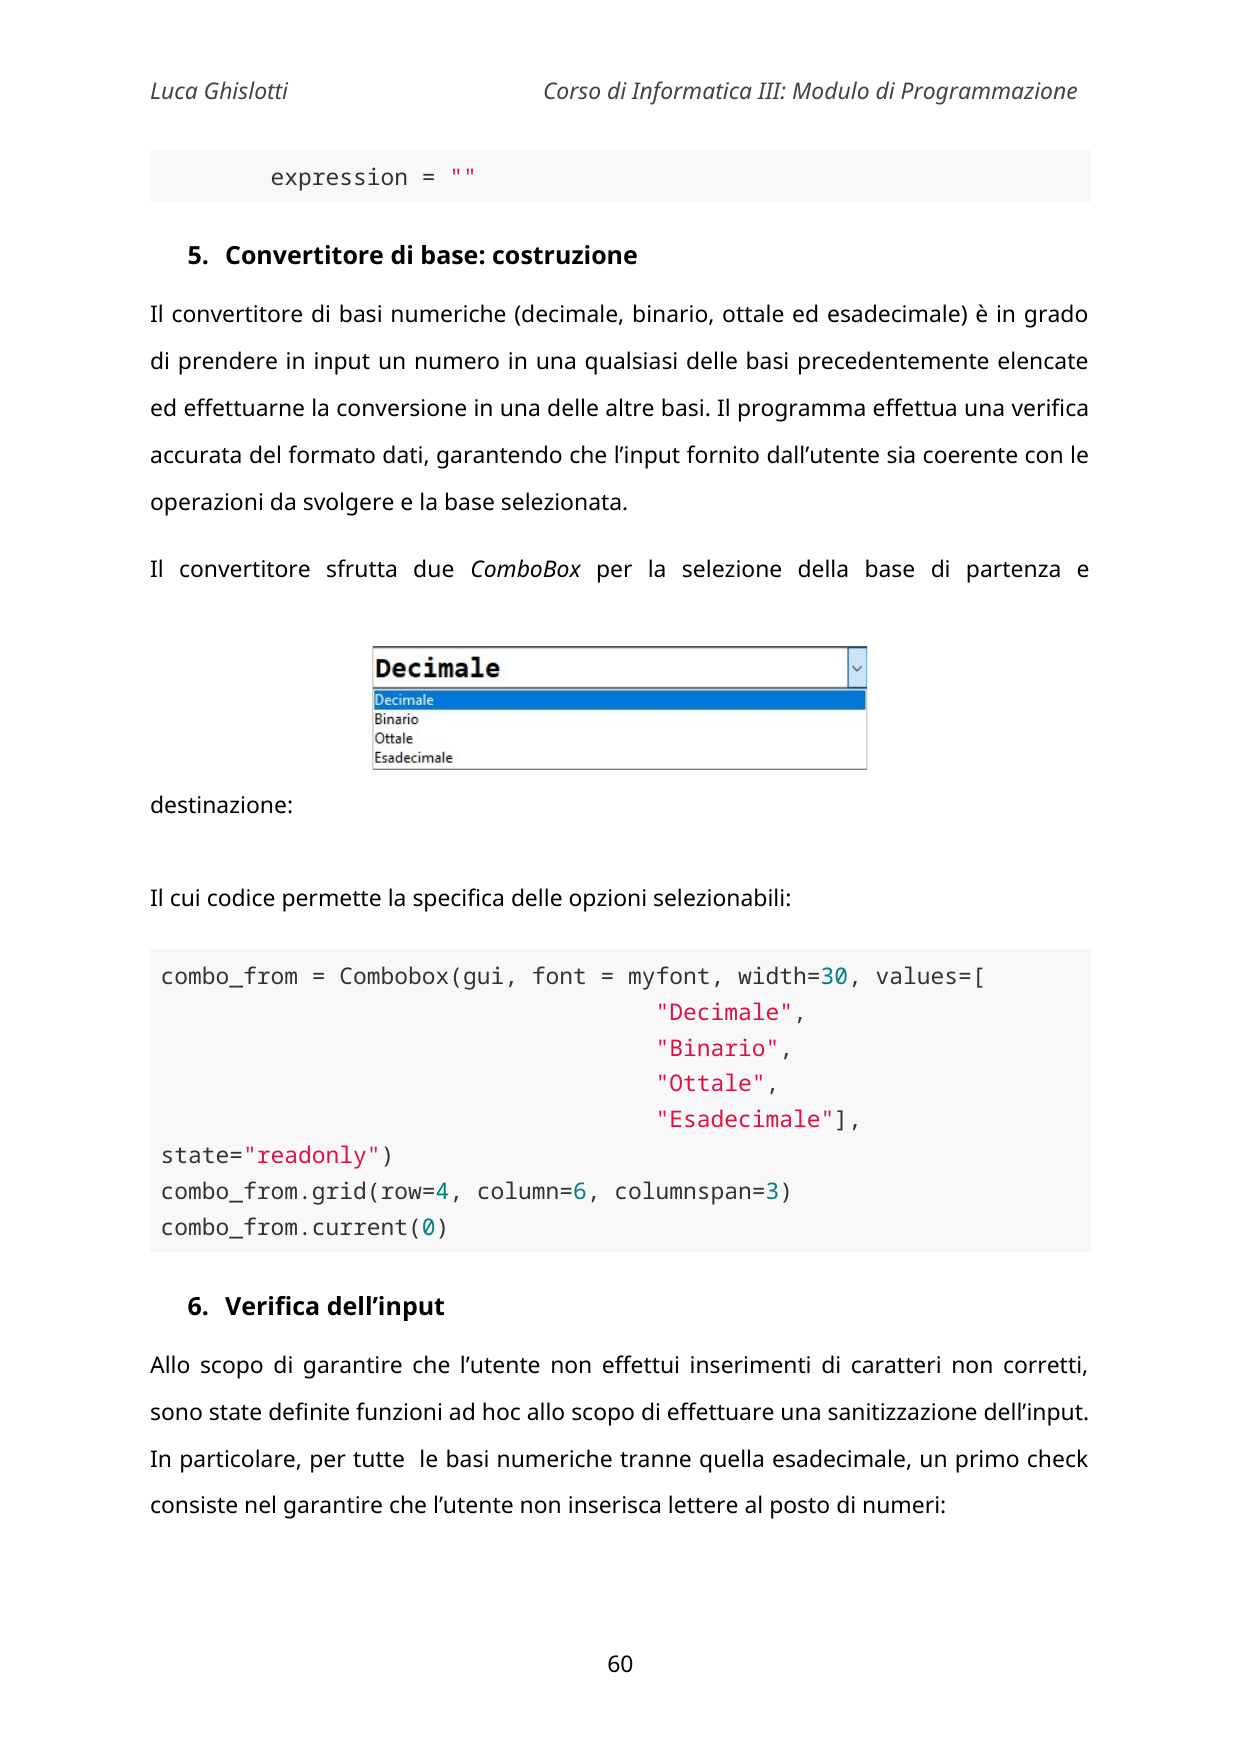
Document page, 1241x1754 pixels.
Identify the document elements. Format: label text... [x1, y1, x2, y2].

subtitle Verifica dell’input [187, 1289, 1090, 1323]
text Allo scopo di garantire che l’utente non effettui inserimenti di caratteri non corretti, sono state definite funzioni ad hoc allo scopo di effettuare una sanitizzazione dell’input. In particolare, per tutte le basi numeriche tranne quella esadecimale, un primo check consiste nel garantire che l’utente non inserisca lettere al posto di numeri: [150, 1349, 1090, 1521]
text Il cui codice permette la specifica delle opzioni selezionabili: [150, 881, 1090, 913]
table_header expression = "" [150, 150, 1091, 202]
text Il convertitore sfrutta due ComboBox per la selezione della base di partenza e destinazione: [150, 553, 1090, 820]
table_header combo_from = Combobox(gui, font = myfont, width=30, values=[ "Decimale", "Binario", "Ottale", "Esadecimale"], state="readonly") combo_from.grid(row=4, column=6, columnspan=3) combo_from.current(0) [150, 949, 1091, 1253]
picture [372, 646, 868, 770]
subtitle Convertitore di base: costruzione [187, 238, 1090, 272]
text Il convertitore di basi numeriche (decimale, binario, ottale ed esadecimale) è in grado di prendere in input un numero in una qualsiasi delle basi precedentemente elencate ed effettuarne la conversione in una delle altre basi. Il programma effettua una verifica accurata del formato dati, garantendo che l’input fornito dall’utente sia coerente con le operazioni da svolgere e la base selezionata. [150, 298, 1090, 517]
